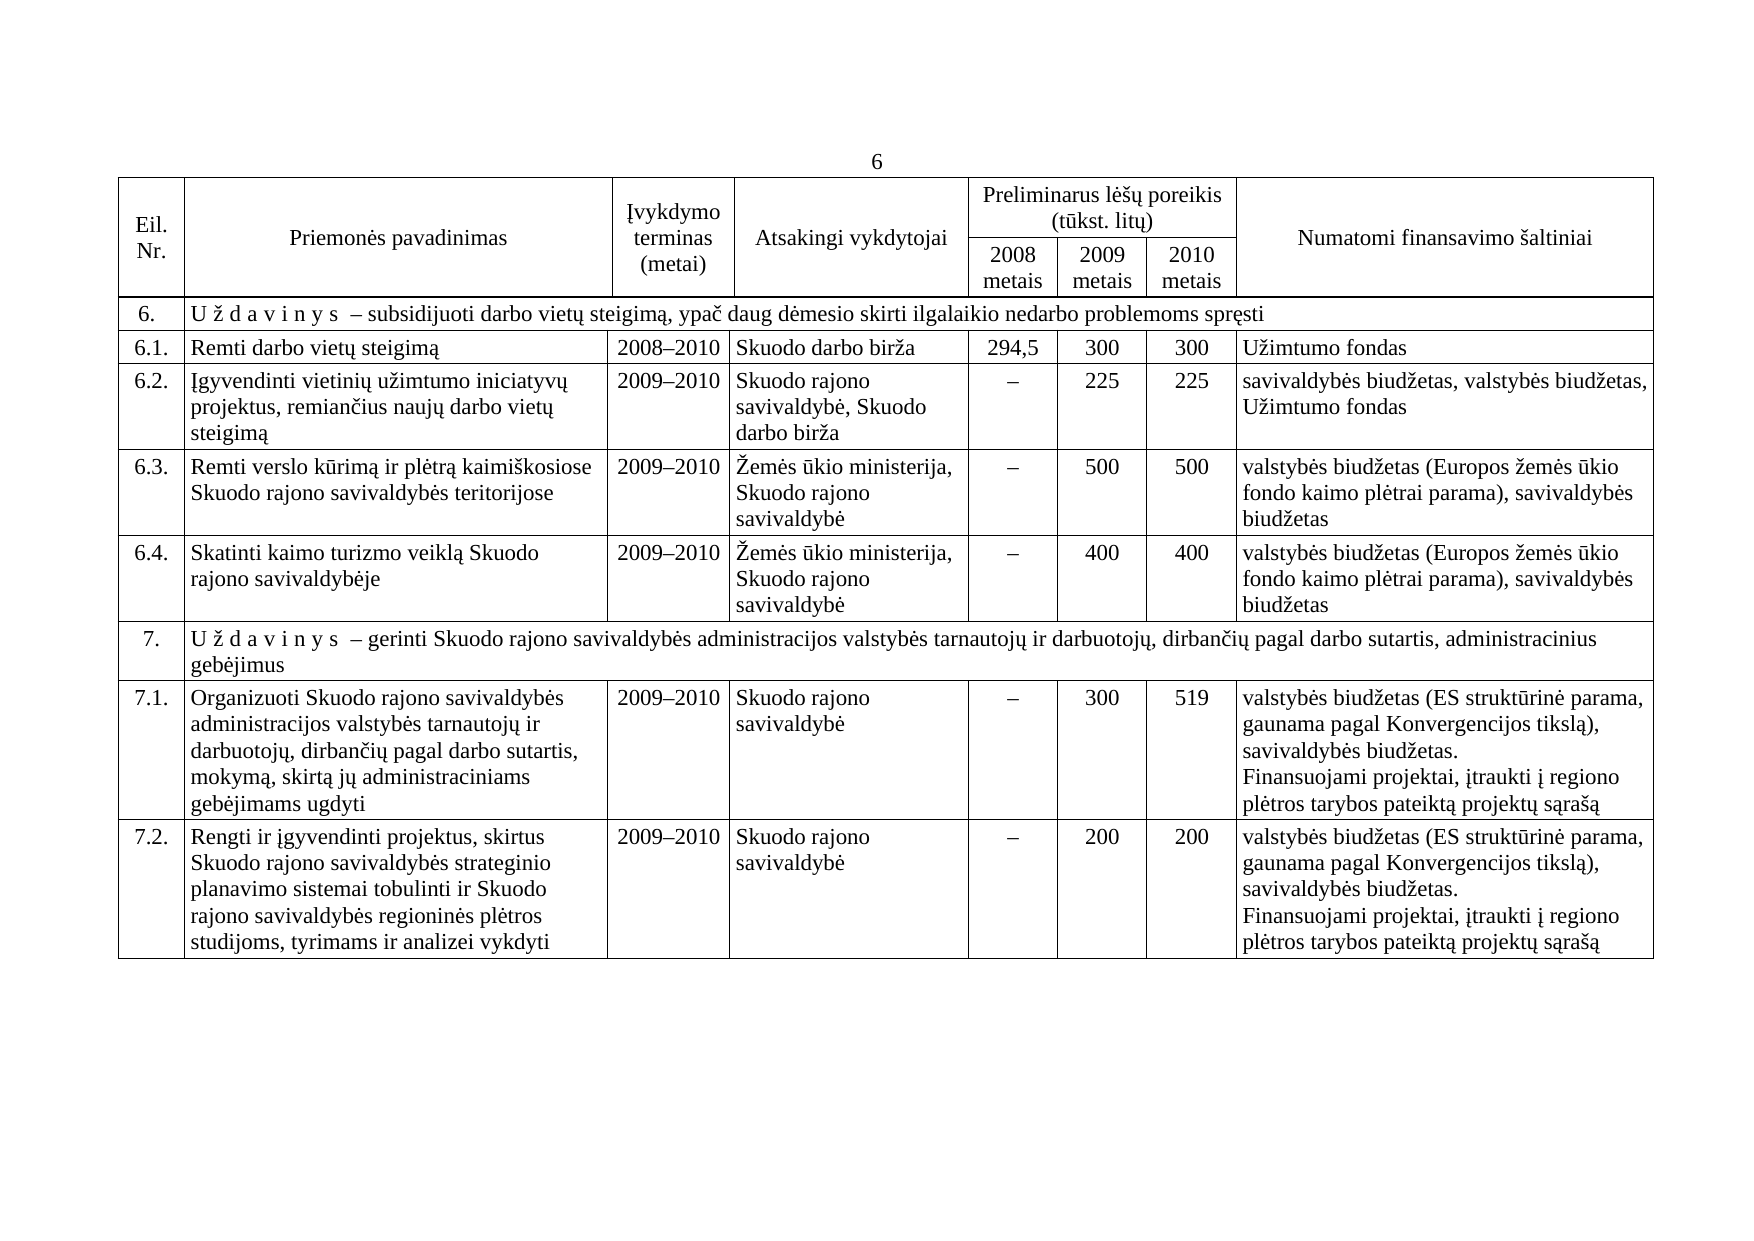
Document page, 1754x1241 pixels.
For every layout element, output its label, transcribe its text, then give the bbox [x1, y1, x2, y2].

table_header Preliminarus lėšų poreikis (tūkst. litų) [969, 178, 1236, 237]
table_cell 294,5 [969, 331, 1057, 363]
table_cell 7.2. [119, 820, 184, 957]
table_header Eil. Nr. [119, 178, 184, 296]
table_cell 7. [119, 622, 184, 680]
table_cell – [969, 681, 1057, 819]
table_cell 2010 metais [1147, 238, 1236, 296]
table_header Numatomi finansavimo šaltiniai [1237, 178, 1653, 296]
table_cell 6.4. [119, 536, 184, 621]
table_cell 2009–2010 [608, 820, 729, 957]
table_cell Uždavinys – gerinti Skuodo rajono savivaldybės administracijos valstybės tarnautojų ir darbuotojų, dirbančių pagal darbo sutartis, administracinius gebėjimus [185, 622, 1653, 680]
table_cell 400 [1147, 536, 1236, 621]
table_cell 300 [1147, 331, 1236, 363]
table_cell Skatinti kaimo turizmo veiklą Skuodo rajono savivaldybėje [185, 536, 607, 621]
table_cell 200 [1147, 820, 1236, 957]
table_cell 225 [1058, 364, 1146, 449]
table_cell 2009–2010 [608, 450, 729, 535]
table_cell Rengti ir įgyvendinti projektus, skirtus Skuodo rajono savivaldybės strateginio planavimo sistemai tobulinti ir Skuodo rajono savivaldybės regioninės plėtros studijoms, tyrimams ir analizei vykdyti [185, 820, 607, 957]
table_cell 6.2. [119, 364, 184, 449]
table_cell 500 [1147, 450, 1236, 535]
table_cell 6. [119, 298, 184, 329]
table_cell 7.1. [119, 681, 184, 819]
table_cell 2009–2010 [608, 681, 729, 819]
table_header Įvykdymo terminas (metai) [613, 178, 734, 296]
table_cell Užimtumo fondas [1237, 331, 1653, 363]
table_cell Skuodo darbo birža [730, 331, 968, 363]
table_header Priemonės pavadinimas [185, 178, 612, 296]
table_cell 500 [1058, 450, 1146, 535]
table_cell Remti darbo vietų steigimą [185, 331, 607, 363]
table_cell Uždavinys – subsidijuoti darbo vietų steigimą, ypač daug dėmesio skirti ilgalaikio nedarbo problemoms spręsti [185, 298, 1653, 329]
table_cell savivaldybės biudžetas, valstybės biudžetas, Užimtumo fondas [1237, 364, 1653, 449]
table_cell 300 [1058, 331, 1146, 363]
table_cell 2008 metais [969, 238, 1057, 296]
table_cell – [969, 536, 1057, 621]
table_cell 300 [1058, 681, 1146, 819]
table_cell Įgyvendinti vietinių užimtumo iniciatyvų projektus, remiančius naujų darbo vietų steigimą [185, 364, 607, 449]
table_cell Žemės ūkio ministerija, Skuodo rajono savivaldybė [730, 450, 968, 535]
table_cell 2008–2010 [608, 331, 729, 363]
table_cell Remti verslo kūrimą ir plėtrą kaimiškosiose Skuodo rajono savivaldybės teritorijose [185, 450, 607, 535]
table_cell valstybės biudžetas (Europos žemės ūkio fondo kaimo plėtrai parama), savivaldybės biudžetas [1237, 450, 1653, 535]
table_cell Skuodo rajono savivaldybė, Skuodo darbo birža [730, 364, 968, 449]
table_cell – [969, 364, 1057, 449]
table_cell 2009–2010 [608, 364, 729, 449]
table_cell Organizuoti Skuodo rajono savivaldybės administracijos valstybės tarnautojų ir darbuotojų, dirbančių pagal darbo sutartis, mokymą, skirtą jų administraciniams gebėjimams ugdyti [185, 681, 607, 819]
table_cell 2009–2010 [608, 536, 729, 621]
table_cell 200 [1058, 820, 1146, 957]
table_cell valstybės biudžetas (Europos žemės ūkio fondo kaimo plėtrai parama), savivaldybės biudžetas [1237, 536, 1653, 621]
table_cell 6.3. [119, 450, 184, 535]
table_cell Žemės ūkio ministerija, Skuodo rajono savivaldybė [730, 536, 968, 621]
table_cell 400 [1058, 536, 1146, 621]
table_cell valstybės biudžetas (ES struktūrinė parama, gaunama pagal Konvergencijos tikslą), savivaldybės biudžetas. Finansuojami projektai, įtraukti į regiono plėtros tarybos pateiktą projektų sąrašą [1237, 820, 1653, 957]
table_cell 519 [1147, 681, 1236, 819]
table_cell – [969, 450, 1057, 535]
table_cell Skuodo rajono savivaldybė [730, 820, 968, 957]
table_cell 225 [1147, 364, 1236, 449]
table_header Atsakingi vykdytojai [735, 178, 968, 296]
table_cell Skuodo rajono savivaldybė [730, 681, 968, 819]
table_cell 6.1. [119, 331, 184, 363]
table_cell valstybės biudžetas (ES struktūrinė parama, gaunama pagal Konvergencijos tikslą), savivaldybės biudžetas. Finansuojami projektai, įtraukti į regiono plėtros tarybos pateiktą projektų sąrašą [1237, 681, 1653, 819]
table_cell – [969, 820, 1057, 957]
table_cell 2009 metais [1058, 238, 1146, 296]
